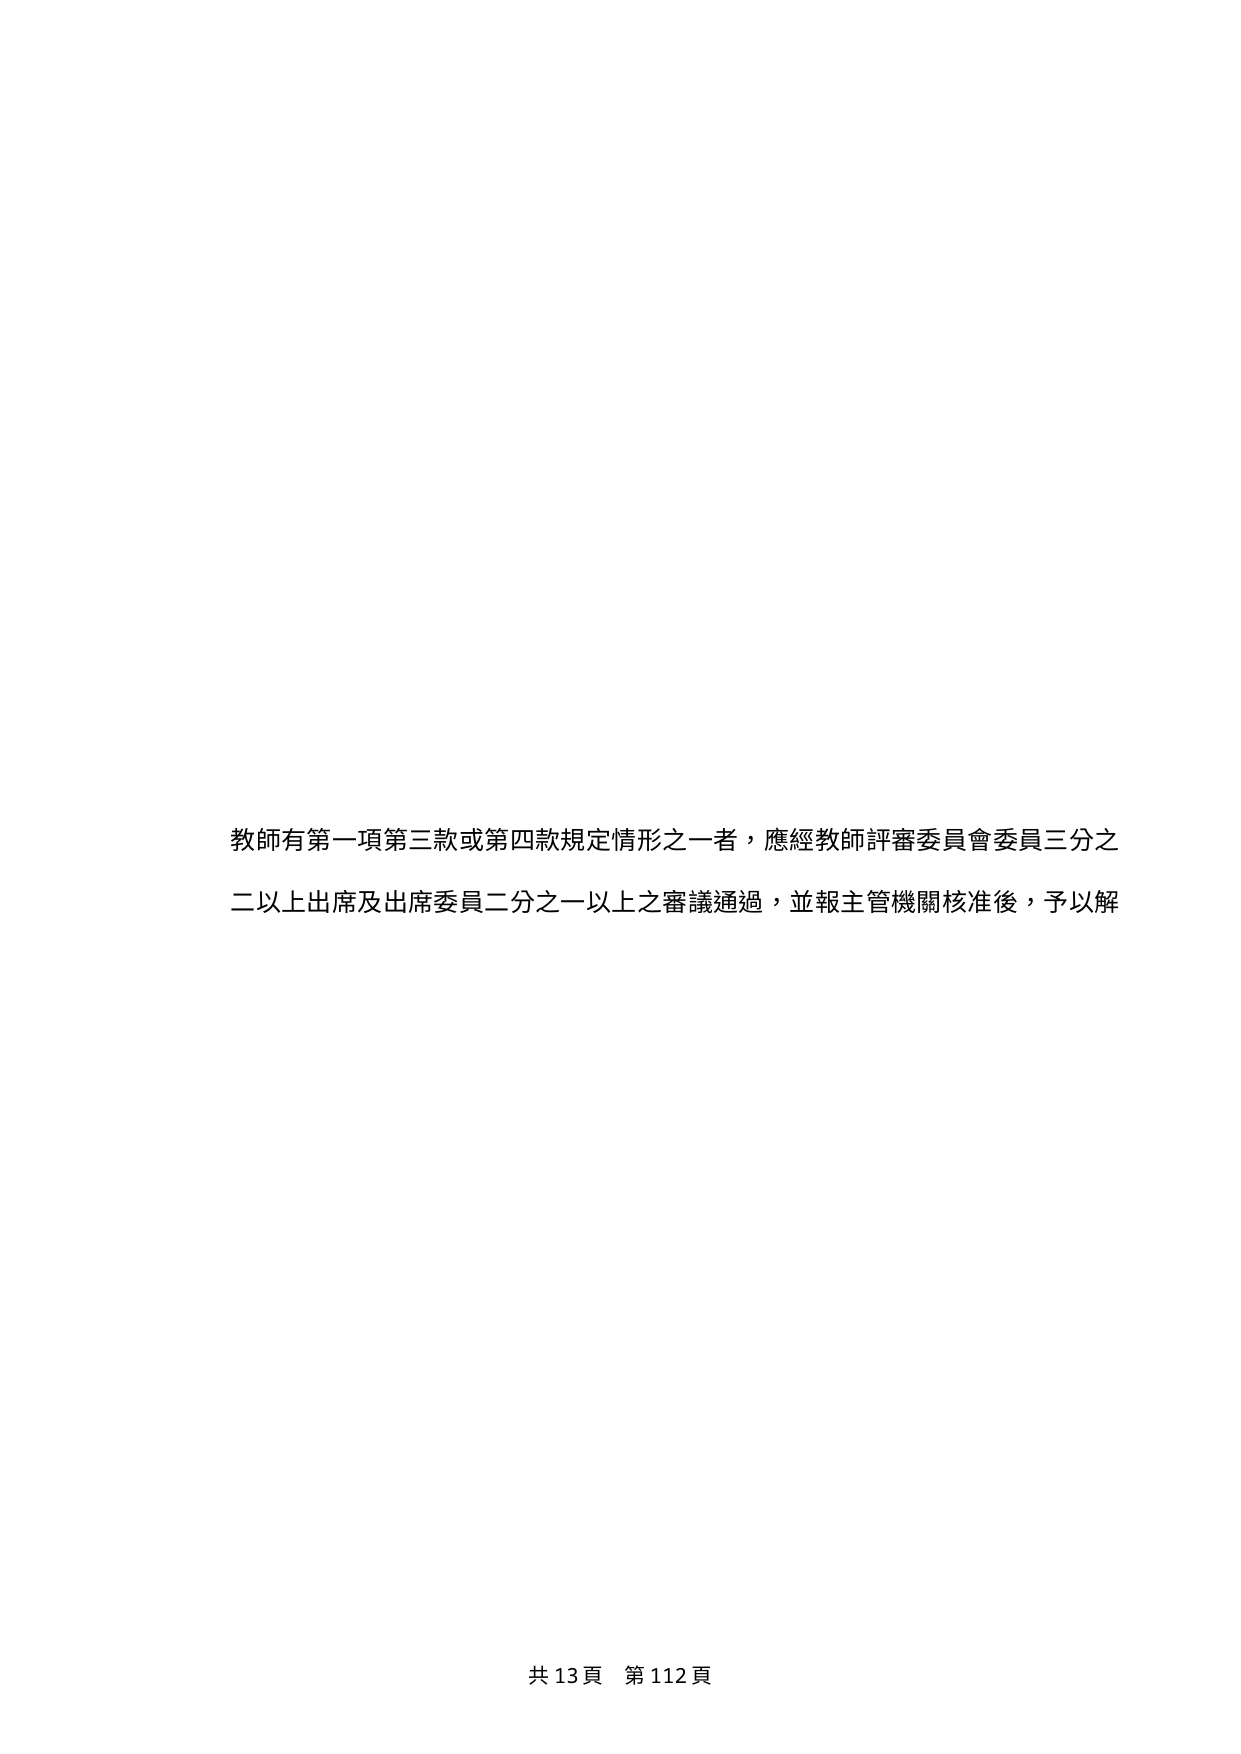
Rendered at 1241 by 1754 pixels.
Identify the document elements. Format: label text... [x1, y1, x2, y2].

text 教師有第一項第三款或第四款規定情形之一者，應經教師評審委員會委員三分之二以上出席及出席委員二分之一以上之審議通過，並報主管機關核准後，予以解 [230, 797, 1122, 922]
